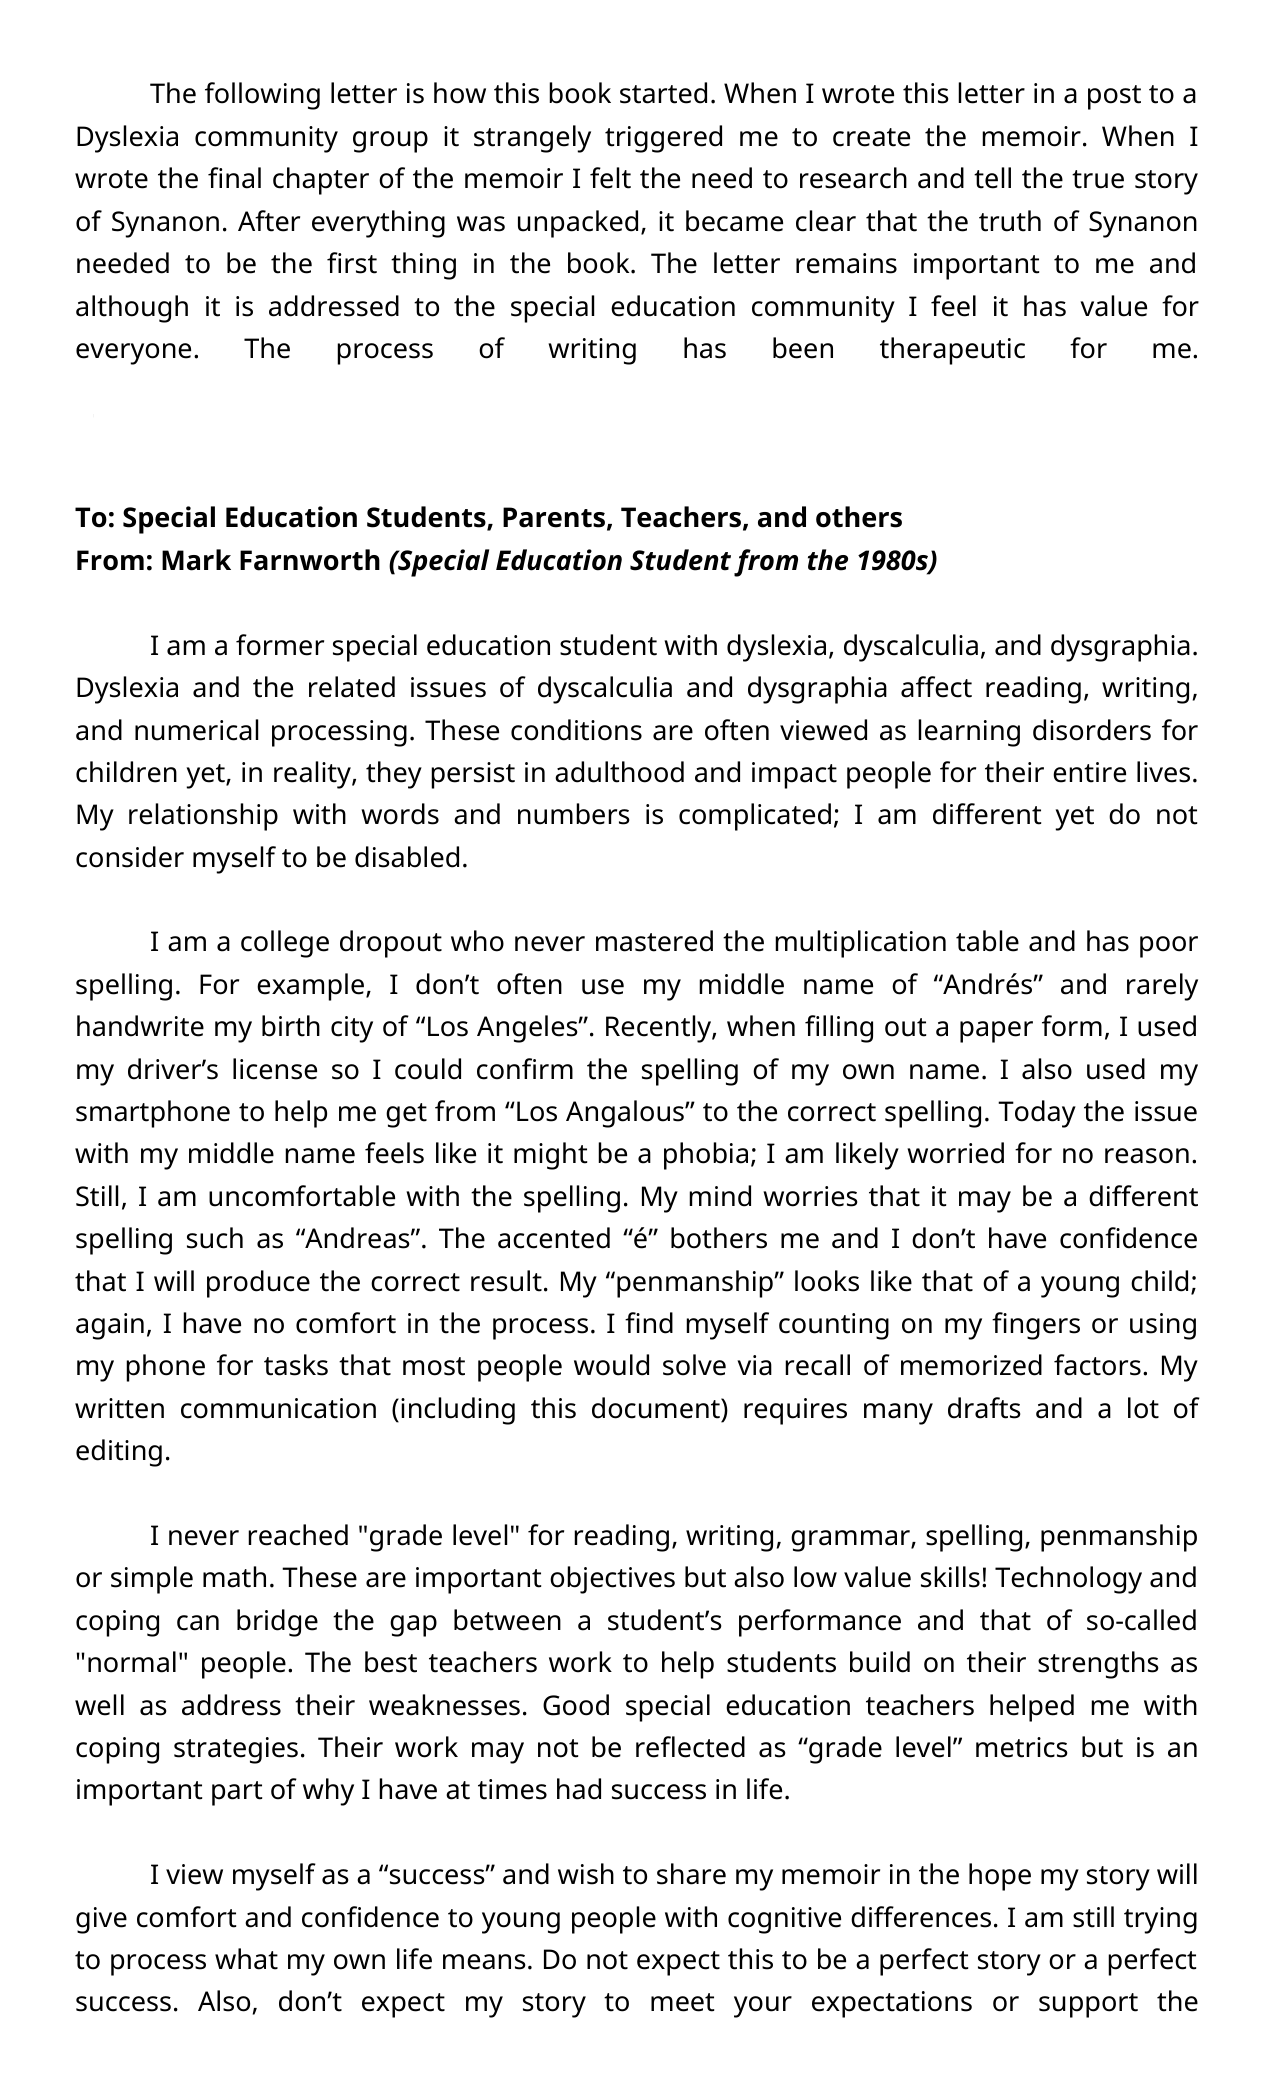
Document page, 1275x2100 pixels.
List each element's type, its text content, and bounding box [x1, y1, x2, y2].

text I am a former special education student with dyslexia, dyscalculia, and dysgraphia. Dyslexia and the related issues of dyscalculia and dysgraphia affect reading, writing, and numerical processing. These conditions are often viewed as learning disorders for children yet, in reality, they persist in adulthood and impact people for their entire lives. My relationship with words and numbers is complicated; I am different yet do not consider myself to be disabled. [75, 626, 1200, 875]
text From: Mark Farnworth (Special Education Student from the 1980s) [75, 541, 1200, 578]
text The following letter is how this book started. When I wrote this letter in a post to a Dyslexia community group it strangely triggered me to create the memoir. When I wrote the final chapter of the memoir I felt the need to research and tell the true story of Synanon. After everything was unpacked, it became clear that the truth of Synanon needed to be the first thing in the book. The letter remains important to me and although it is addressed to the special education community I feel it has value for everyone. The process of writing has been therapeutic for me. [75, 75, 1200, 409]
text I am a college dropout who never mastered the multiplication table and has poor spelling. For example, I don’t often use my middle name of “Andrés” and rarely handwrite my birth city of “Los Angeles”. Recently, when filling out a paper form, I used my driver’s license so I could confirm the spelling of my own name. I also used my smartphone to help me get from “Los Angalous” to the correct spelling. Today the issue with my middle name feels like it might be a phobia; I am likely worried for no reason. Still, I am uncomfortable with the spelling. My mind worries that it may be a different spelling such as “Andreas”. The accented “é” bothers me and I don’t have confidence that I will produce the correct result. My “penmanship” looks like that of a young child; again, I have no comfort in the process. I find myself counting on my fingers or using my phone for tasks that most people would solve via recall of memorized factors. My written communication (including this document) requires many drafts and a lot of editing. [75, 923, 1200, 1468]
text To: Special Education Students, Parents, Teachers, and others [75, 457, 1200, 536]
text I never reached "grade level" for reading, writing, grammar, spelling, penmanship or simple math. These are important objectives but also low value skills! Technology and coping can bridge the gap between a student’s performance and that of so-called "normal" people. The best teachers work to help students build on their strengths as well as address their weaknesses. Good special education teachers helped me with coping strategies. Their work may not be reflected as “grade level” metrics but is an important part of why I have at times had success in life. [75, 1516, 1200, 1808]
text I view myself as a “success” and wish to share my memoir in the hope my story will give comfort and confidence to young people with cognitive differences. I am still trying to process what my own life means. Do not expect this to be a perfect story or a perfect success. Also, don’t expect my story to meet your expectations or support the [75, 1856, 1200, 2020]
